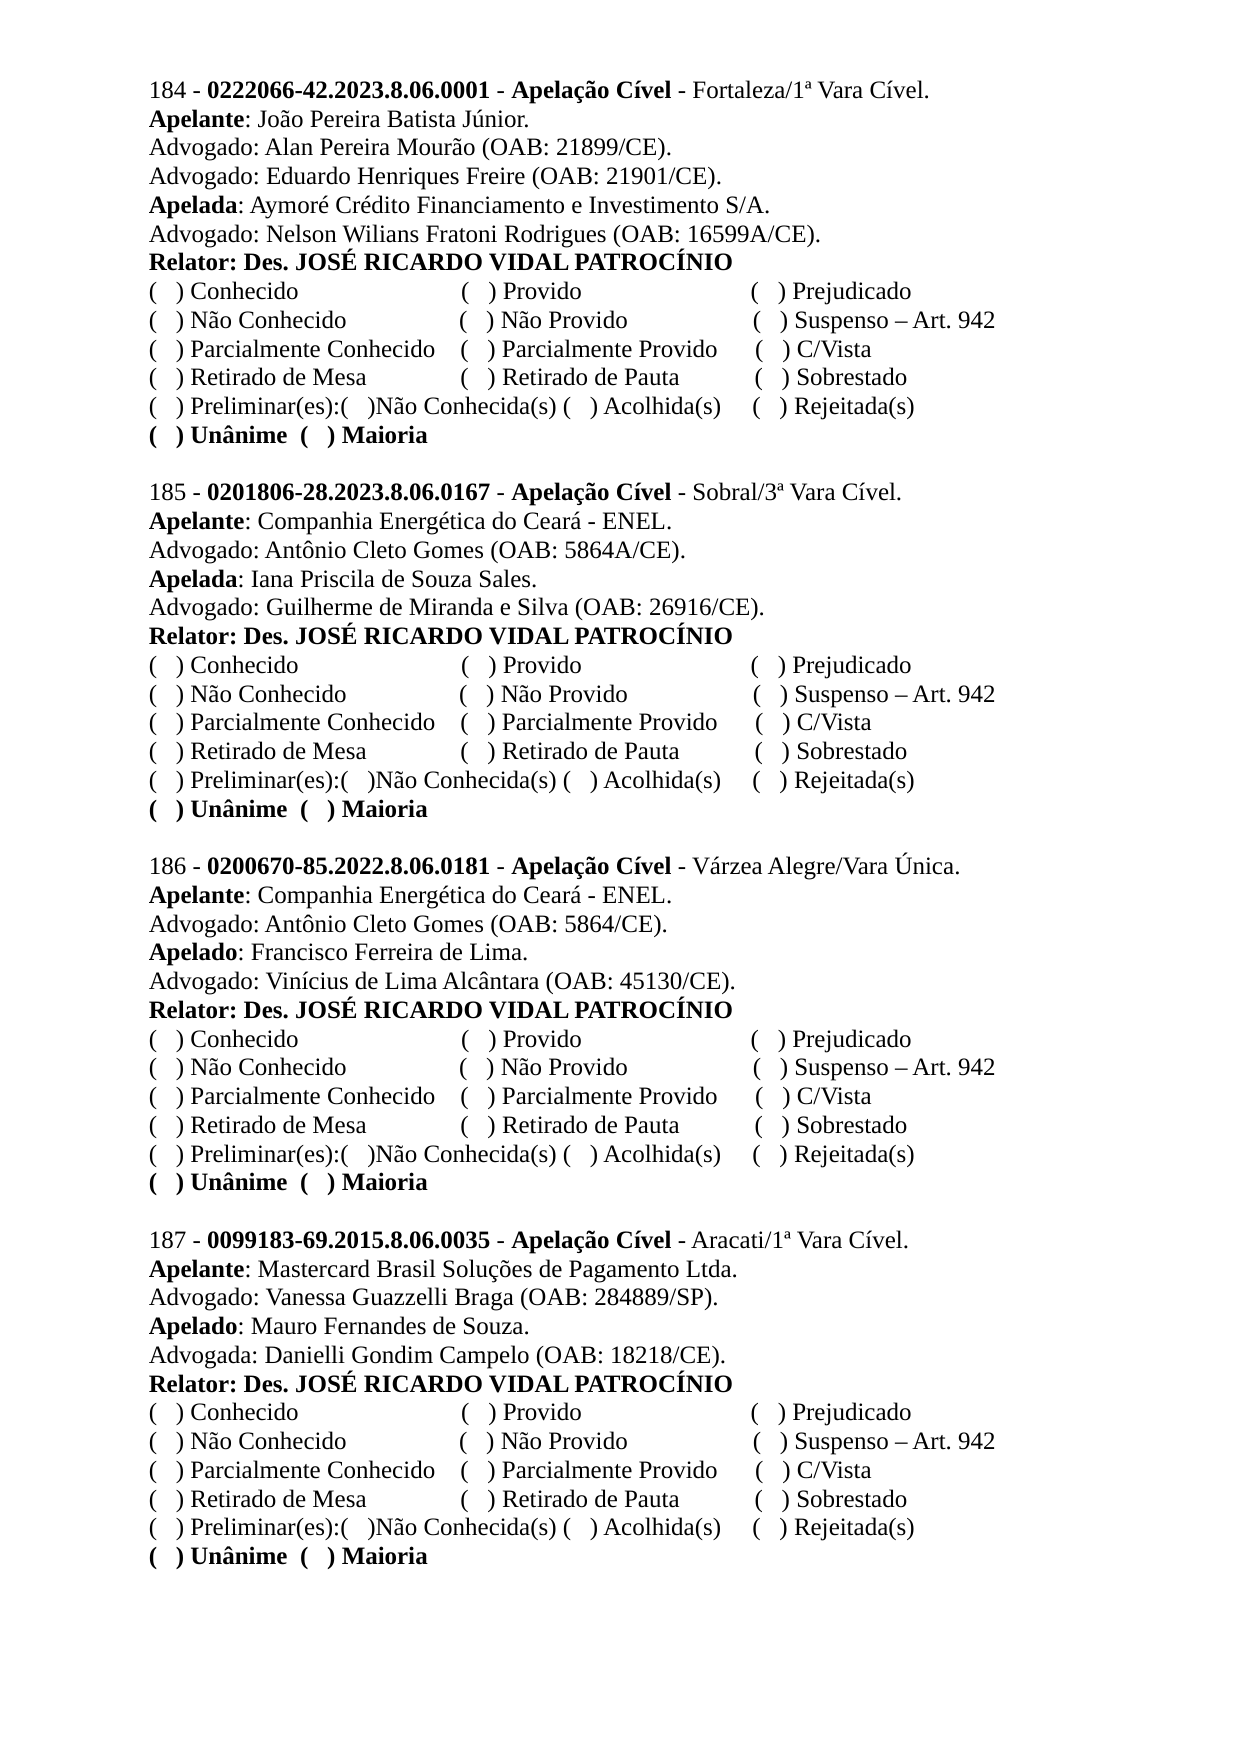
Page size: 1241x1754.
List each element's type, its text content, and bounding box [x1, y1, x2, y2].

text Advogado: Antônio Cleto Gomes (OAB: 5864A/CE). [148, 535, 1141, 564]
text Relator: Des. JOSÉ RICARDO VIDAL PATROCÍNIO [148, 1369, 1141, 1397]
text Apelante: João Pereira Batista Júnior. [148, 104, 1141, 132]
text ( ) Unânime ( ) Maioria [148, 1167, 1158, 1196]
text ( ) Conhecido ( ) Provido ( ) Prejudicado [148, 1024, 1141, 1052]
text 184 - 0222066-42.2023.8.06.0001 - Apelação Cível - Fortaleza/1ª Vara Cível. [148, 75, 1141, 104]
text ( ) Preliminar(es):( )Não Conhecida(s) ( ) Acolhida(s) ( ) Rejeitada(s) [148, 765, 1158, 794]
text ( ) Retirado de Mesa ( ) Retirado de Pauta ( ) Sobrestado [148, 736, 1158, 765]
text Advogado: Antônio Cleto Gomes (OAB: 5864/CE). [148, 909, 1141, 937]
text ( ) Preliminar(es):( )Não Conhecida(s) ( ) Acolhida(s) ( ) Rejeitada(s) [148, 1512, 1158, 1541]
text ( ) Unânime ( ) Maioria [148, 1541, 1158, 1570]
text ( ) Parcialmente Conhecido ( ) Parcialmente Provido ( ) C/Vista [148, 334, 1158, 362]
text 187 - 0099183-69.2015.8.06.0035 - Apelação Cível - Aracati/1ª Vara Cível. [148, 1225, 1141, 1254]
text Advogado: Alan Pereira Mourão (OAB: 21899/CE). [148, 132, 1141, 161]
text Relator: Des. JOSÉ RICARDO VIDAL PATROCÍNIO [148, 995, 1141, 1024]
text Advogado: Vinícius de Lima Alcântara (OAB: 45130/CE). [148, 966, 1141, 995]
text ( ) Conhecido ( ) Provido ( ) Prejudicado [148, 1397, 1141, 1426]
text Apelante: Companhia Energética do Ceará - ENEL. [148, 880, 1141, 909]
text Apelante: Companhia Energética do Ceará - ENEL. [148, 506, 1141, 535]
text ( ) Parcialmente Conhecido ( ) Parcialmente Provido ( ) C/Vista [148, 1081, 1158, 1110]
text ( ) Preliminar(es):( )Não Conhecida(s) ( ) Acolhida(s) ( ) Rejeitada(s) [148, 1139, 1158, 1167]
text Advogado: Eduardo Henriques Freire (OAB: 21901/CE). [148, 161, 1141, 190]
text ( ) Conhecido ( ) Provido ( ) Prejudicado [148, 650, 1141, 679]
text Advogado: Nelson Wilians Fratoni Rodrigues (OAB: 16599A/CE). [148, 219, 1141, 247]
text ( ) Não Conhecido ( ) Não Provido ( ) Suspenso – Art. 942 [148, 1426, 1158, 1455]
text ( ) Retirado de Mesa ( ) Retirado de Pauta ( ) Sobrestado [148, 1110, 1158, 1139]
text ( ) Conhecido ( ) Provido ( ) Prejudicado [148, 276, 1141, 305]
text Apelado: Francisco Ferreira de Lima. [148, 937, 1141, 966]
text Apelado: Mauro Fernandes de Souza. [148, 1311, 1141, 1340]
text ( ) Unânime ( ) Maioria [148, 420, 1158, 449]
text ( ) Retirado de Mesa ( ) Retirado de Pauta ( ) Sobrestado [148, 1484, 1158, 1512]
text ( ) Preliminar(es):( )Não Conhecida(s) ( ) Acolhida(s) ( ) Rejeitada(s) [148, 391, 1158, 420]
text Relator: Des. JOSÉ RICARDO VIDAL PATROCÍNIO [148, 247, 1141, 276]
text 185 - 0201806-28.2023.8.06.0167 - Apelação Cível - Sobral/3ª Vara Cível. [148, 477, 1141, 506]
text ( ) Parcialmente Conhecido ( ) Parcialmente Provido ( ) C/Vista [148, 1455, 1158, 1484]
text Advogado: Vanessa Guazzelli Braga (OAB: 284889/SP). [148, 1282, 1141, 1311]
text 186 - 0200670-85.2022.8.06.0181 - Apelação Cível - Várzea Alegre/Vara Única. [148, 851, 1141, 880]
text Apelada: Iana Priscila de Souza Sales. [148, 564, 1141, 592]
text ( ) Não Conhecido ( ) Não Provido ( ) Suspenso – Art. 942 [148, 1052, 1158, 1081]
text Apelada: Aymoré Crédito Financiamento e Investimento S/A. [148, 190, 1141, 219]
text Advogada: Danielli Gondim Campelo (OAB: 18218/CE). [148, 1340, 1141, 1369]
text ( ) Retirado de Mesa ( ) Retirado de Pauta ( ) Sobrestado [148, 362, 1158, 391]
text ( ) Unânime ( ) Maioria [148, 794, 1158, 822]
text ( ) Parcialmente Conhecido ( ) Parcialmente Provido ( ) C/Vista [148, 707, 1158, 736]
text Relator: Des. JOSÉ RICARDO VIDAL PATROCÍNIO [148, 621, 1141, 650]
text ( ) Não Conhecido ( ) Não Provido ( ) Suspenso – Art. 942 [148, 679, 1158, 707]
text Apelante: Mastercard Brasil Soluções de Pagamento Ltda. [148, 1254, 1141, 1282]
text Advogado: Guilherme de Miranda e Silva (OAB: 26916/CE). [148, 592, 1141, 621]
text ( ) Não Conhecido ( ) Não Provido ( ) Suspenso – Art. 942 [148, 305, 1158, 334]
